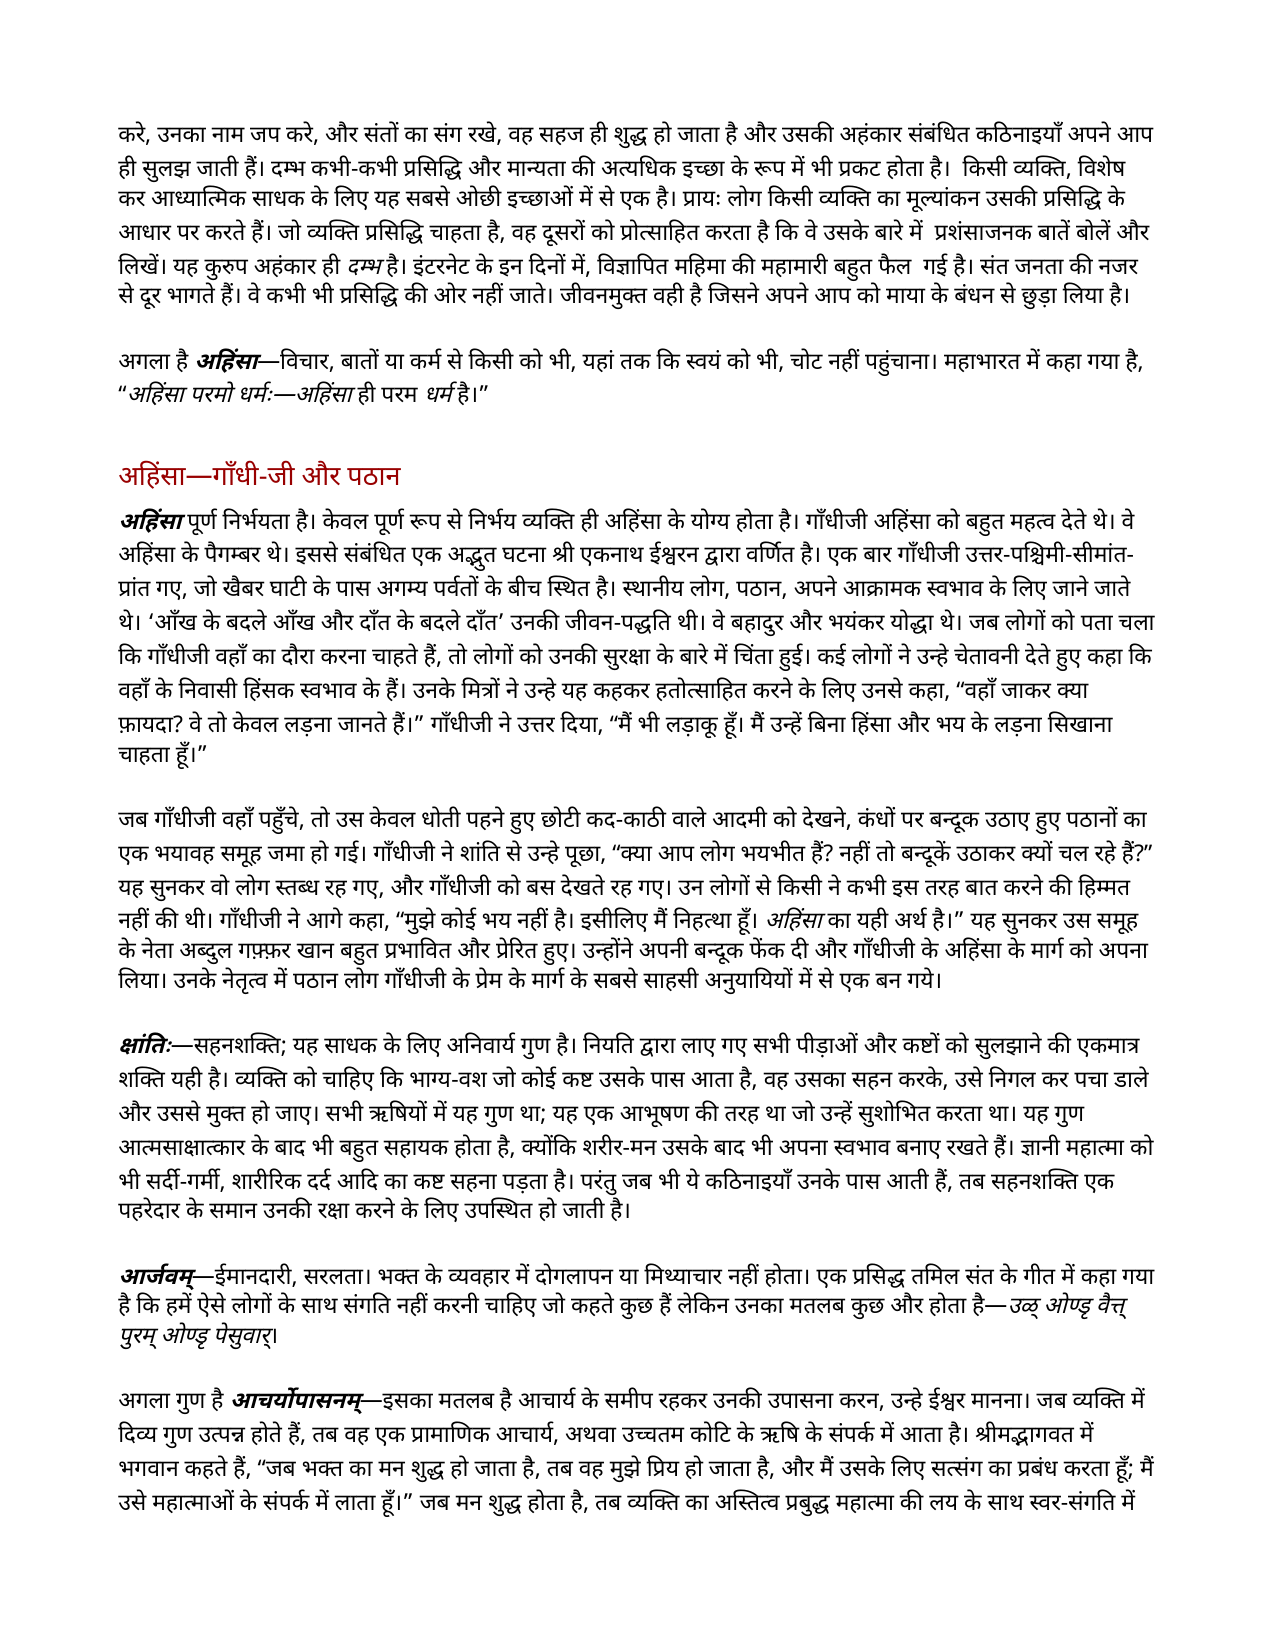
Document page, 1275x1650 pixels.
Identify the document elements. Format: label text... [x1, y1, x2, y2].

subtitle अहिंसा—गाँधी-जी और पठान [118, 456, 1157, 496]
text आर्जवम्—ईमानदारी, सरलता। भक्त के व्यवहार में दोगलापन या मिथ्याचार नहीं होता। एक प्रसिद्ध तमिल संत के गीत में कहा गया है कि हमें ऐसे लोगों के साथ संगति नहीं करनी चाहिए जो कहते कुछ हैं लेकिन उनका मतलब कुछ और होता है—उळ् ओण्डृ वैत्त् पुरम् ओण्डृ पेसुवार्। [118, 1259, 1157, 1353]
text अगला गुण है आचर्योपासनम्—इसका मतलब है आचार्य के समीप रहकर उनकी उपासना करन, उन्हे ईश्वर मानना। जब व्यक्ति में दिव्य गुण उत्पन्न होते हैं, तब वह एक प्रामाणिक आचार्य, अथवा उच्चतम कोटि के ऋषि के संपर्क में आता है। श्रीमद्भागवत में भगवान कहते हैं, “जब भक्त का मन शुद्ध हो जाता है, तब वह मुझे प्रिय हो जाता है, और मैं उसके लिए सत्संग का प्रबंध करता हूँ; मैं उसे महात्माओं के संपर्क में लाता हूँ।” जब मन शुद्ध होता है, तब व्यक्ति का अस्तित्व प्रबुद्ध महात्मा की लय के साथ स्वर-संगति में [118, 1384, 1157, 1520]
text अहिंसा पूर्ण निर्भयता है। केवल पूर्ण रूप से निर्भय व्यक्ति ही अहिंसा के योग्य होता है। गाँधीजी अहिंसा को बहुत महत्व देते थे। वे अहिंसा के पैगम्बर थे। इससे संबंधित एक अद्भुत घटना श्री एकनाथ ईश्वरन द्वारा वर्णित है। एक बार गाँधीजी उत्तर-पश्चिमी-सीमांत-प्रांत गए, जो खैबर घाटी के पास अगम्य पर्वतों के बीच स्थित है। स्थानीय लोग, पठान, अपने आक्रामक स्वभाव के लिए जाने जाते थे। ‘आँख के बदले आँख और दाँत के बदले दाँत’ उनकी जीवन-पद्धति थी। वे बहादुर और भयंकर योद्धा थे। जब लोगों को पता चला कि गाँधीजी वहाँ का दौरा करना चाहते हैं, तो लोगों को उनकी सुरक्षा के बारे में चिंता हुई। कई लोगों ने उन्हे चेतावनी देते हुए कहा कि वहाँ के निवासी हिंसक स्वभाव के हैं। उनके मित्रों ने उन्हे यह कहकर हतोत्साहित करने के लिए उनसे कहा, “वहाँ जाकर क्या फ़ायदा? वे तो केवल लड़ना जानते हैं।” गाँधीजी ने उत्तर दिया, “मैं भी लड़ाकू हूँ। मैं उन्हें बिना हिंसा और भय के लड़ना सिखाना चाहता हूँ।” [118, 508, 1157, 771]
text करे, उनका नाम जप करे, और संतों का संग रखे, वह सहज ही शुद्ध हो जाता है और उसकी अहंकार संबंधित कठिनाइयाँ अपने आप ही सुलझ जाती हैं। दम्भ कभी-कभी प्रसिद्धि और मान्यता की अत्यधिक इच्छा के रूप में भी प्रकट होता है। किसी व्यक्ति, विशेष कर आध्यात्मिक साधक के लिए यह सबसे ओछी इच्छाओं में से एक है। प्रायः लोग किसी व्यक्ति का मूल्यांकन उसकी प्रसिद्धि के आधार पर करते हैं। जो व्यक्ति प्रसिद्धि चाहता है, वह दूसरों को प्रोत्साहित करता है कि वे उसके बारे में प्रशंसाजनक बातें बोलें और लिखें। यह कुरुप अहंकार ही दम्भ है। इंटरनेट के इन दिनों में, विज्ञापित महिमा की महामारी बहुत फैल गई है। संत जनता की नजर से दूर भागते हैं। वे कभी भी प्रसिद्धि की ओर नहीं जाते। जीवनमुक्त वही है जिसने अपने आप को माया के बंधन से छुड़ा लिया है। [118, 118, 1157, 313]
text अगला है अहिंसा—विचार, बातों या कर्म से किसी को भी, यहां तक ​​कि स्वयं को भी, चोट नहीं पहुंचाना। महाभारत में कहा गया है, “अहिंसा परमो धर्मः—अहिंसा ही परम धर्म है।” [118, 344, 1157, 412]
text जब गाँधीजी वहाँ पहुँचे, तो उस केवल धोती पहने हुए छोटी कद-काठी वाले आदमी को देखने, कंधों पर बन्दूक उठाए हुए पठानों का एक भयावह समूह जमा हो गई। गाँधीजी ने शांति से उन्हे पूछा, “क्या आप लोग भयभीत हैं? नहीं तो बन्दूकें उठाकर क्यों चल रहे हैं?” यह सुनकर वो लोग स्तब्ध रह गए, और गाँधीजी को बस देखते रह गए। उन लोगों से किसी ने कभी इस तरह बात करने की हिम्मत नहीं की थी। गाँधीजी ने आगे कहा, “मुझे कोई भय नहीं है। इसीलिए मैं निहत्था हूँ। अहिंसा का यही अर्थ है।” यह सुनकर उस समूह के नेता अब्दुल गफ़्फ़र खान बहुत प्रभावित और प्रेरित हुए। उन्होंने अपनी बन्दूक फेंक दी और गाँधीजी के अहिंसा के मार्ग को अपना लिया। उनके नेतृत्व में पठान लोग गाँधीजी के प्रेम के मार्ग के सबसे साहसी अनुयायियों में से एक बन गये। [118, 803, 1157, 998]
text क्षांतिः—सहनशक्ति; यह साधक के लिए अनिवार्य गुण है। नियति द्वारा लाए गए सभी पीड़ाओं और कष्टों को सुलझाने की एकमात्र शक्ति यही है। व्यक्ति को चाहिए कि भाग्य-वश जो कोई कष्ट उसके पास आता है, वह उसका सहन करके, उसे निगल कर पचा डाले और उससे मुक्त हो जाए। सभी ऋषियों में यह गुण था; यह एक आभूषण की तरह था जो उन्हें सुशोभित करता था। यह गुण आत्मसाक्षात्कार के बाद भी बहुत सहायक होता है, क्योंकि शरीर-मन उसके बाद भी अपना स्वभाव बनाए रखते हैं। ज्ञानी महात्मा को भी सर्दी-गर्मी, शारीरिक दर्द आदि का कष्ट सहना पड़ता है। परंतु जब भी ये कठिनाइयाँ उनके पास आती हैं, तब सहनशक्ति एक पहरेदार के समान उनकी रक्षा करने के लिए उपस्थित हो जाती है। [118, 1029, 1157, 1228]
